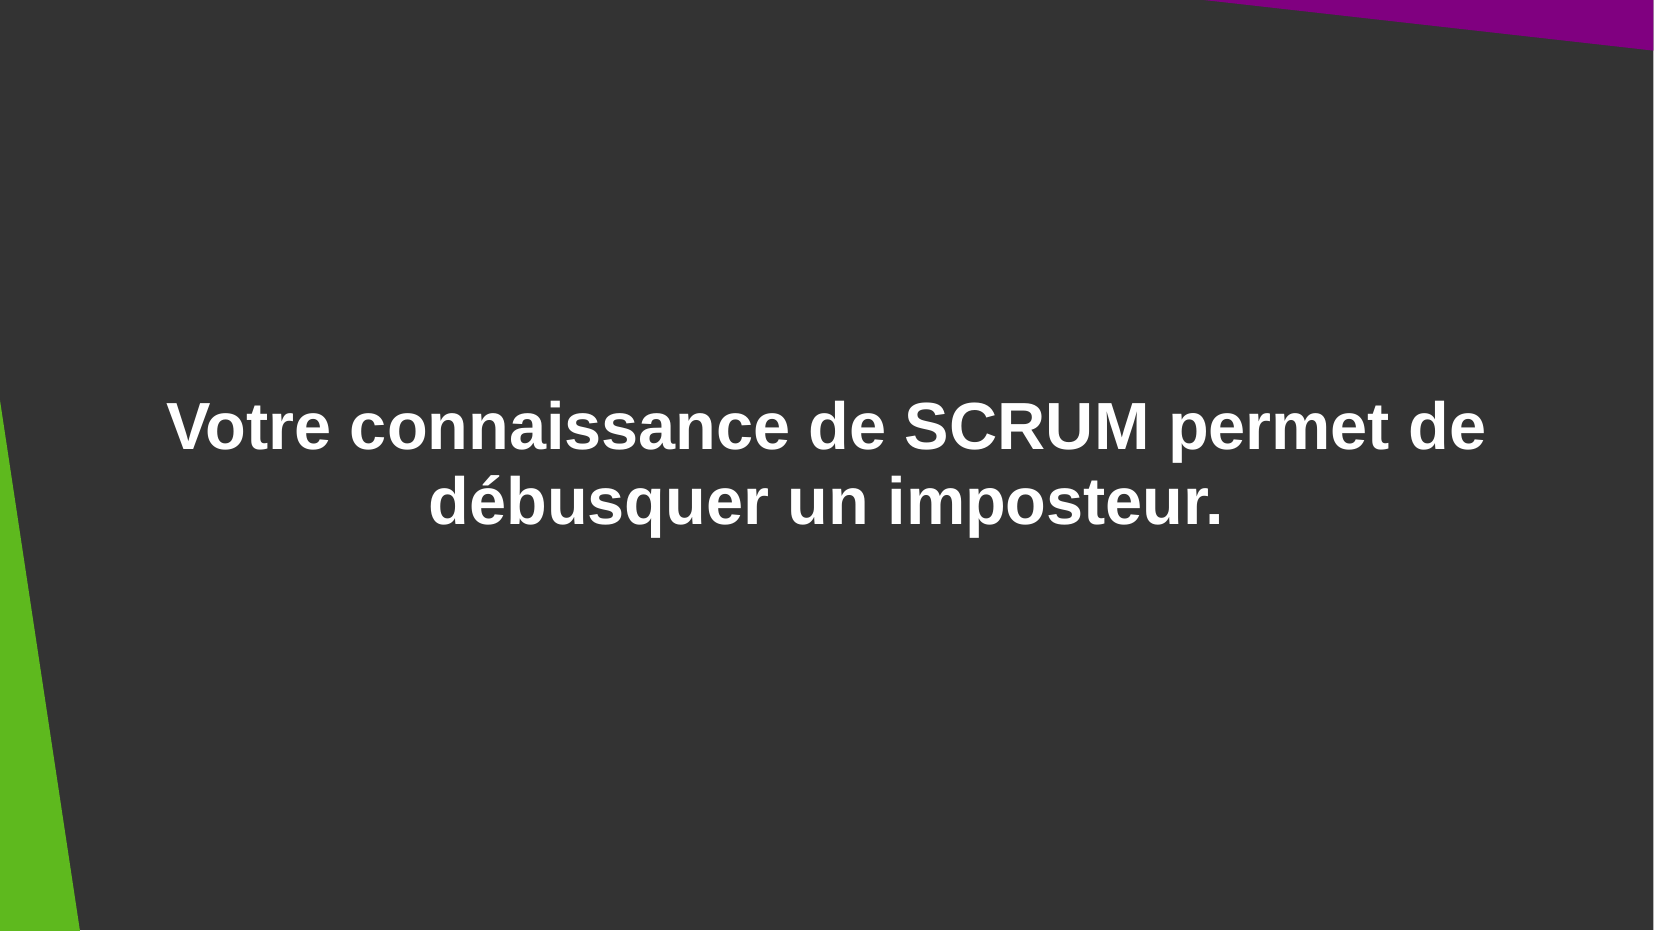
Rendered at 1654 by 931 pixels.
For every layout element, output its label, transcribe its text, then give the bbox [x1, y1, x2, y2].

text_box [0, 400, 80, 931]
text_box [1203, 0, 1654, 51]
title Votre connaissance de SCRUM permet de débusquer un imposteur. [31, 388, 1622, 542]
